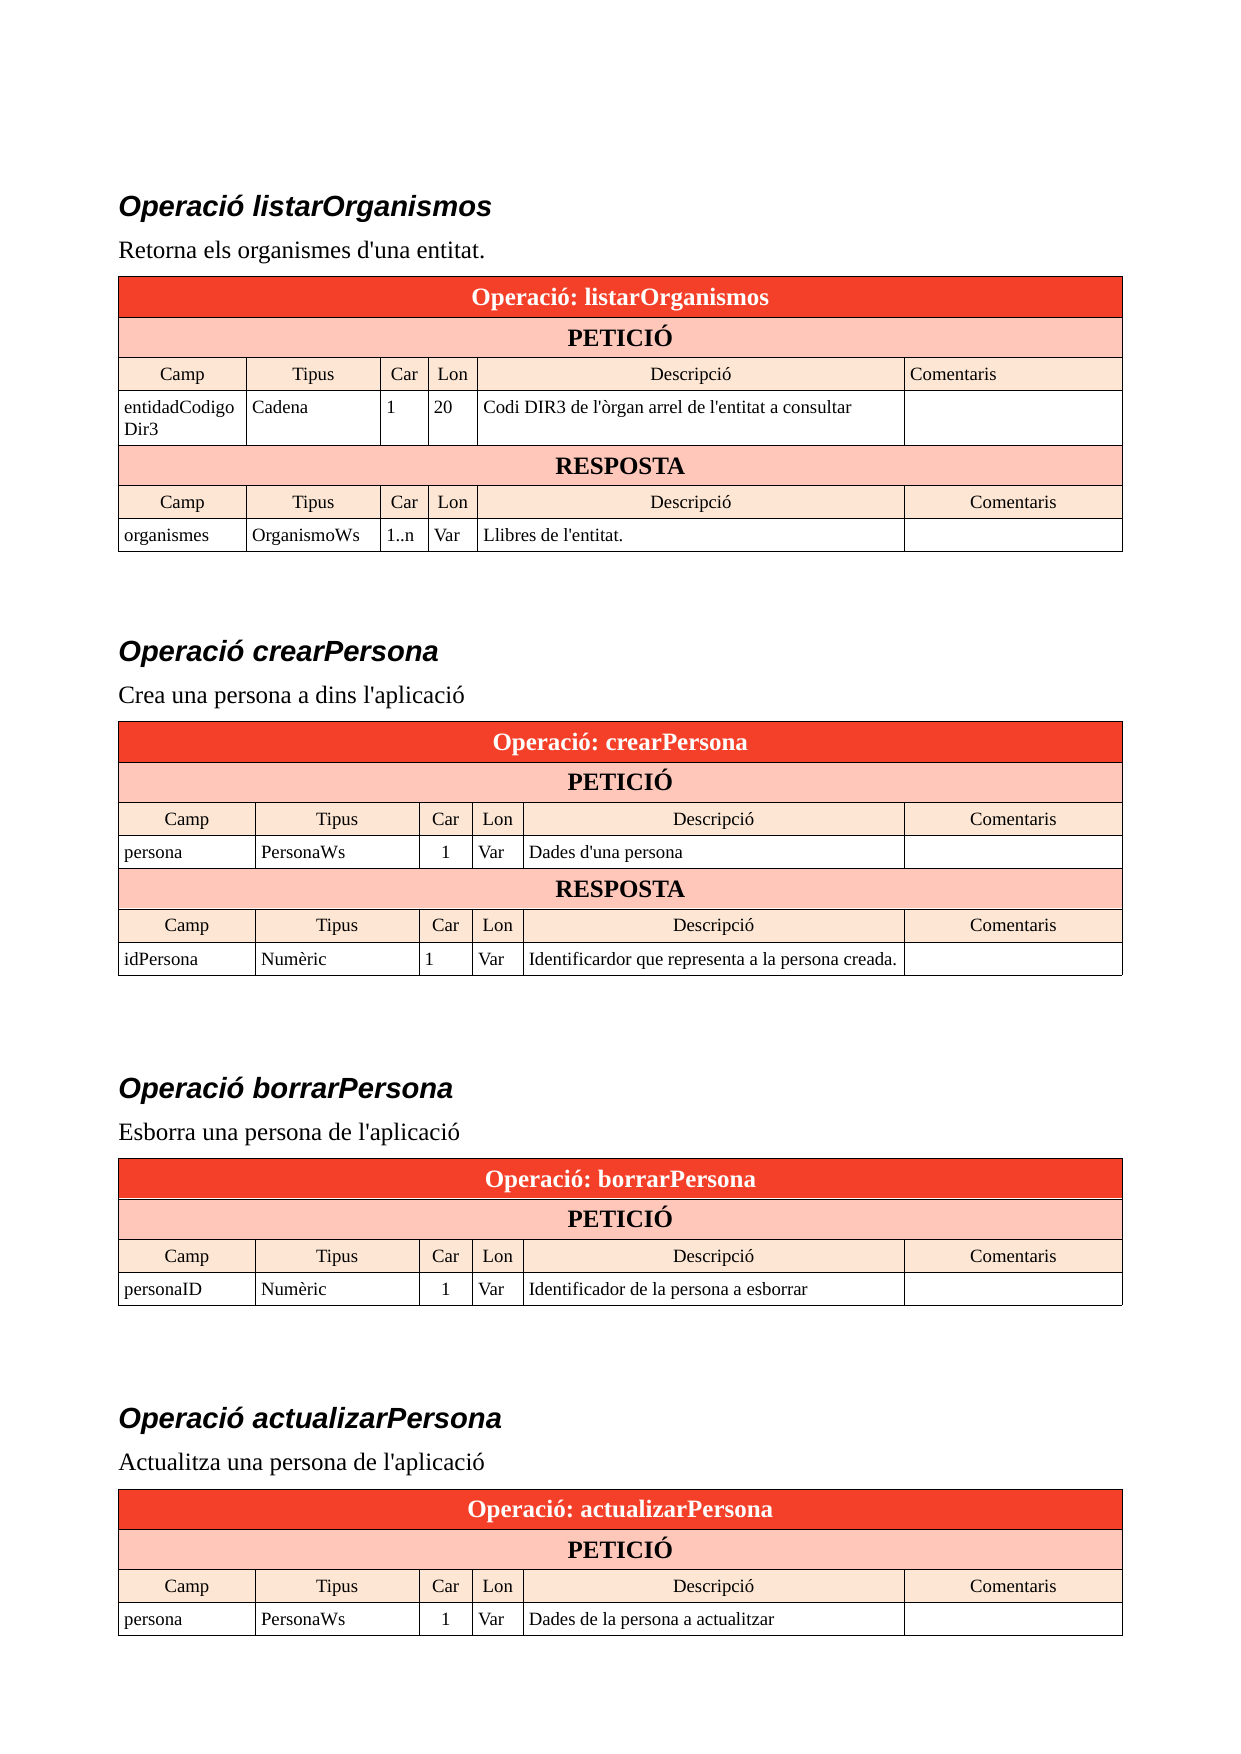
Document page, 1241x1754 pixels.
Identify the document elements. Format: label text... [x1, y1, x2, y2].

table_cell Car [420, 803, 472, 835]
table_cell 1 [381, 391, 428, 445]
table_cell Lon [473, 1240, 523, 1272]
table_cell idPersona [119, 943, 255, 975]
table_cell Descripció [524, 1570, 904, 1602]
subtitle Operació crearPersona [118, 634, 1122, 668]
table_cell Lon [429, 486, 477, 518]
table_cell Camp [119, 486, 246, 518]
table_cell Dades d'una persona [524, 836, 904, 868]
table_cell [905, 943, 1122, 975]
subtitle Operació listarOrganismos [118, 189, 1122, 223]
table_cell personaID [119, 1273, 255, 1305]
table_cell Descripció [524, 803, 904, 835]
table_cell Tipus [247, 358, 380, 390]
table_cell 20 [429, 391, 477, 445]
table_cell Lon [429, 358, 477, 390]
table_cell Identificador de la persona a esborrar [524, 1273, 904, 1305]
table_cell Lon [473, 1570, 523, 1602]
table_cell [905, 519, 1122, 551]
table_cell Tipus [247, 486, 380, 518]
table_cell organismes [119, 519, 246, 551]
table_cell Car [381, 486, 428, 518]
table_cell Camp [119, 1240, 255, 1272]
table_cell Cadena [247, 391, 380, 445]
table_cell Var [473, 1603, 523, 1635]
table_cell 1..n [381, 519, 428, 551]
table_cell Tipus [256, 1570, 419, 1602]
table_cell Var [429, 519, 477, 551]
table_cell Numèric [256, 943, 419, 975]
table_cell 1 [420, 1273, 472, 1305]
table_cell 1 [420, 1603, 472, 1635]
table_cell Llibres de l'entitat. [478, 519, 904, 551]
table_header Operació: crearPersona [119, 722, 1122, 762]
table_cell persona [119, 836, 255, 868]
table_cell Tipus [256, 910, 419, 942]
table_cell Comentaris [905, 486, 1122, 518]
table_cell PETICIÓ [119, 318, 1122, 357]
table_header Operació: listarOrganismos [119, 277, 1122, 317]
table_cell OrganismoWs [247, 519, 380, 551]
table_cell Tipus [256, 803, 419, 835]
table_cell Dades de la persona a actualitzar [524, 1603, 904, 1635]
table_cell Lon [473, 803, 523, 835]
table_cell Camp [119, 803, 255, 835]
table_cell 1 [420, 943, 472, 975]
table_cell Camp [119, 1570, 255, 1602]
table_cell Descripció [524, 910, 904, 942]
table_cell Lon [473, 910, 523, 942]
subtitle Operació borrarPersona [118, 1071, 1122, 1104]
table_cell Codi DIR3 de l'òrgan arrel de l'entitat a consultar [478, 391, 904, 445]
table_cell Comentaris [905, 1240, 1122, 1272]
text Actualitza una persona de l'aplicació [118, 1447, 1122, 1476]
table_cell Car [381, 358, 428, 390]
text Retorna els organismes d'una entitat. [118, 235, 1122, 264]
table_header Operació: actualizarPersona [119, 1490, 1122, 1529]
table_cell Comentaris [905, 358, 1122, 390]
table_cell PETICIÓ [119, 1530, 1122, 1569]
table_cell PETICIÓ [119, 763, 1122, 802]
table_cell [905, 391, 1122, 445]
table_cell Var [473, 836, 523, 868]
table_cell PETICIÓ [119, 1200, 1122, 1239]
table_cell Descripció [478, 486, 904, 518]
table_cell 1 [420, 836, 472, 868]
table_cell RESPOSTA [119, 869, 1122, 908]
table_cell PersonaWs [256, 836, 419, 868]
table_cell [905, 1273, 1122, 1305]
text Crea una persona a dins l'aplicació [118, 680, 1122, 709]
table_cell Comentaris [905, 803, 1122, 835]
table_cell Numèric [256, 1273, 419, 1305]
subtitle Operació actualizarPersona [118, 1401, 1122, 1435]
text Esborra una persona de l'aplicació [118, 1117, 1122, 1146]
table_cell Car [420, 910, 472, 942]
table_cell Car [420, 1570, 472, 1602]
table_cell entidadCodigoDir3 [119, 391, 246, 445]
table_cell [905, 1603, 1122, 1635]
table_cell RESPOSTA [119, 446, 1122, 485]
table_cell Comentaris [905, 1570, 1122, 1602]
table_cell [905, 836, 1122, 868]
table_cell persona [119, 1603, 255, 1635]
table_cell Car [420, 1240, 472, 1272]
table_cell Var [473, 1273, 523, 1305]
table_cell Var [473, 943, 523, 975]
table_header Operació: borrarPersona [119, 1159, 1122, 1198]
table_cell Descripció [478, 358, 904, 390]
table_cell Descripció [524, 1240, 904, 1272]
table_cell Identificardor que representa a la persona creada. [524, 943, 904, 975]
table_cell Comentaris [905, 910, 1122, 942]
table_cell Camp [119, 358, 246, 390]
table_cell Camp [119, 910, 255, 942]
table_cell PersonaWs [256, 1603, 419, 1635]
table_cell Tipus [256, 1240, 419, 1272]
